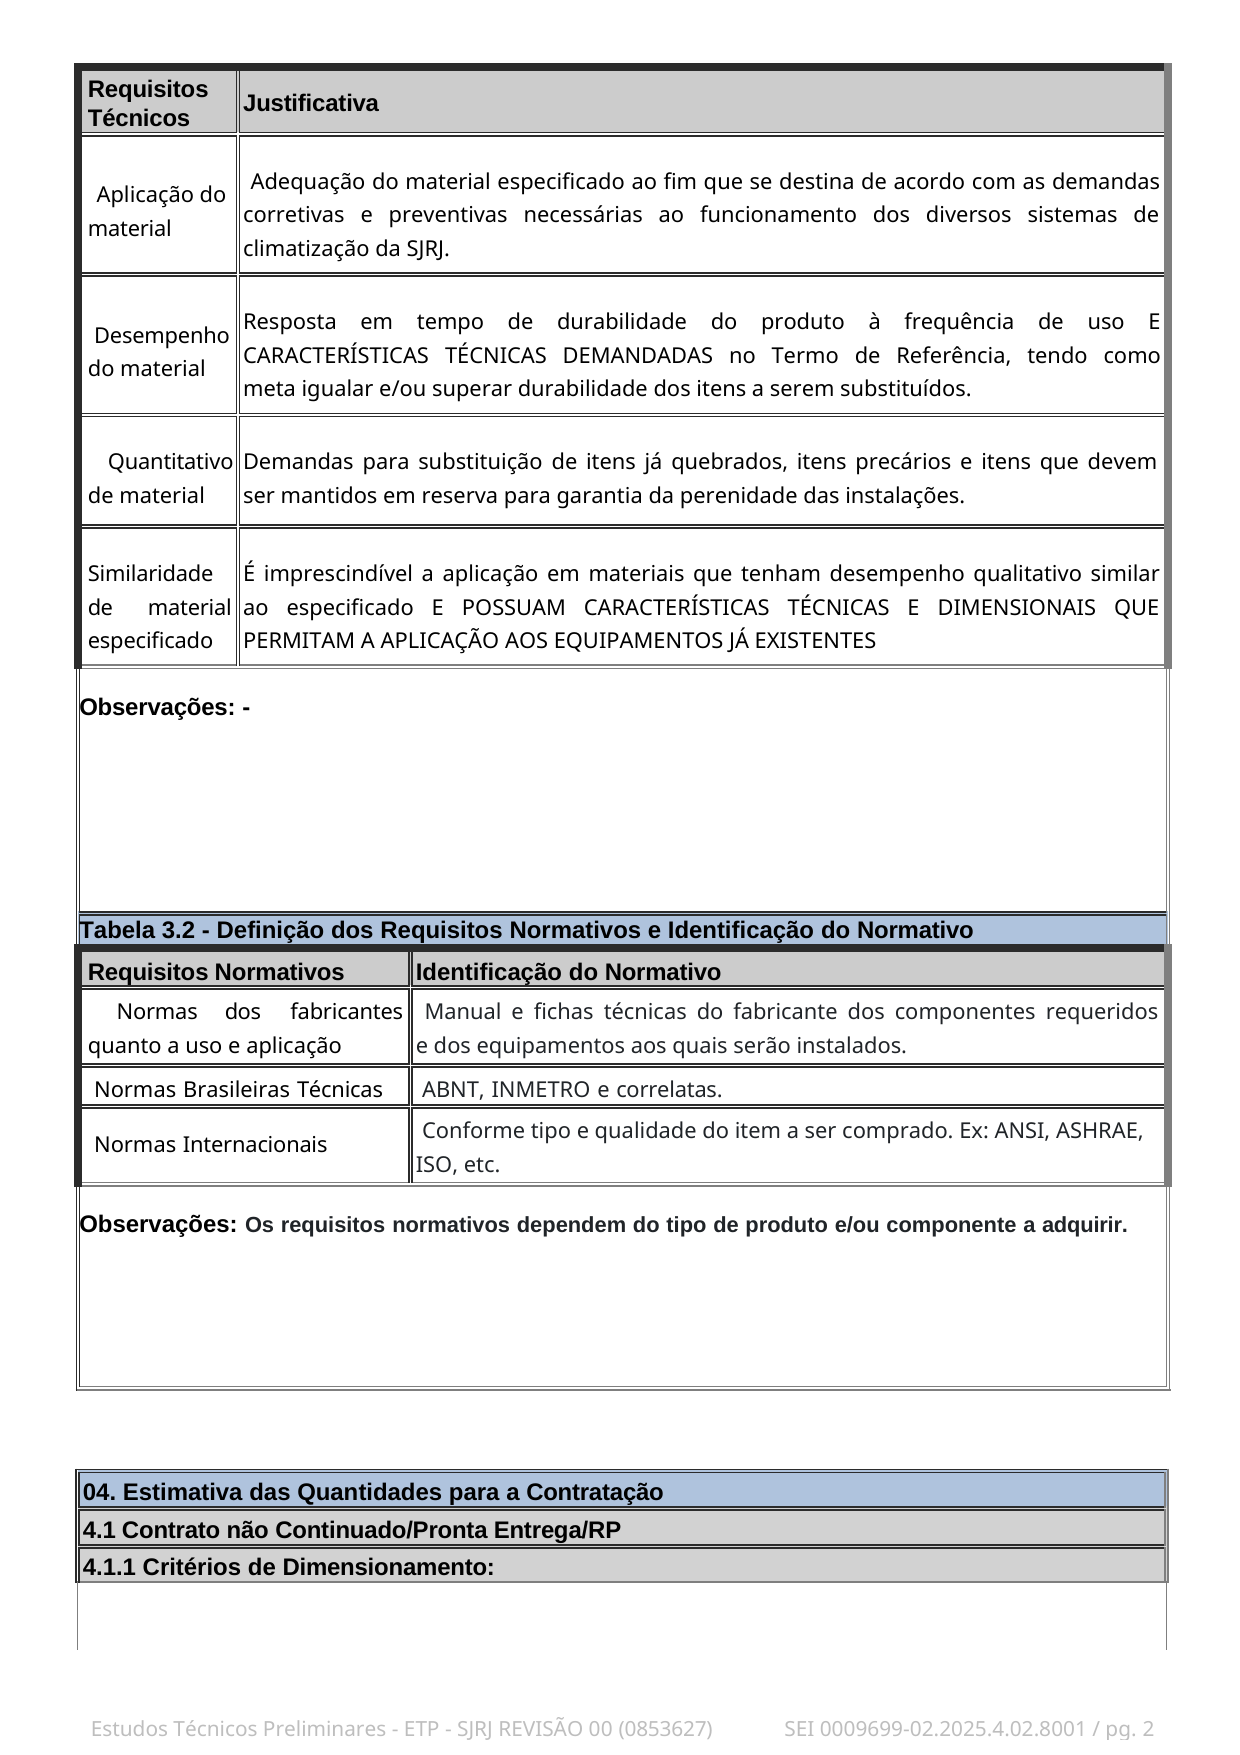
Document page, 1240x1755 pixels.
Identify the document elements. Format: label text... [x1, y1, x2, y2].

table_cell Manual e fichas técnicas do fabricante dos componentes requeridos e dos equipamentos aos quais serão instalados. [413, 990, 1164, 1063]
table_cell Observações: - [80, 669, 1166, 911]
table_cell 4.1 Contrato não Continuado/Pronta Entrega/RP [80, 1511, 1164, 1544]
table_cell Similaridade de material especificado [82, 529, 236, 664]
table_cell ABNT, INMETRO e correlatas. [413, 1068, 1164, 1104]
table_cell Adequação do material especificado ao fim que se destina de acordo com as demandas corretivas e preventivas necessárias ao funcionamento dos diversos sistemas de climatização da SJRJ. [240, 137, 1164, 272]
table_cell Aplicação do material [82, 137, 236, 272]
table_cell É imprescindível a aplicação em materiais que tenham desempenho qualitativo similar ao especificado E POSSUAM CARACTERÍSTICAS TÉCNICAS E DIMENSIONAIS QUE PERMITAM A APLICAÇÃO AOS EQUIPAMENTOS JÁ EXISTENTES [240, 529, 1164, 664]
table_cell Tabela 3.2 - Definição dos Requisitos Normativos e Identificação do Normativo [80, 916, 1166, 944]
table_cell 4.1.1 Critérios de Dimensionamento: [80, 1549, 1164, 1581]
table_cell [78, 1583, 1166, 1649]
table_cell Demandas para substituição de itens já quebrados, itens precários e itens que devem ser mantidos em reserva para garantia da perenidade das instalações. [240, 417, 1164, 524]
table_cell Normas dos fabricantes quanto a uso e aplicação [82, 990, 408, 1063]
table_cell Normas Brasileiras Técnicas [82, 1068, 408, 1104]
table_cell Conforme tipo e qualidade do item a ser comprado. Ex: ANSI, ASHRAE, ISO, etc. [413, 1109, 1164, 1182]
table_cell Observações: Os requisitos normativos dependem do tipo de produto e/ou componente a adquirir. [80, 1187, 1166, 1386]
table_cell Quantitativo de material [82, 417, 236, 524]
table_header Requisitos Técnicos [82, 71, 236, 132]
table_header 04. Estimativa das Quantidades para a Contratação [80, 1473, 1164, 1506]
table_cell Desempenho do material [82, 277, 236, 412]
table_cell Requisitos Normativos [82, 952, 408, 985]
table_cell Normas Internacionais [82, 1109, 408, 1182]
table_cell Identificação do Normativo [413, 952, 1164, 985]
table_cell Resposta em tempo de durabilidade do produto à frequência de uso E CARACTERÍSTICAS TÉCNICAS DEMANDADAS no Termo de Referência, tendo como meta igualar e/ou superar durabilidade dos itens a serem substituídos. [240, 277, 1164, 412]
table_header Justificativa [240, 71, 1164, 132]
